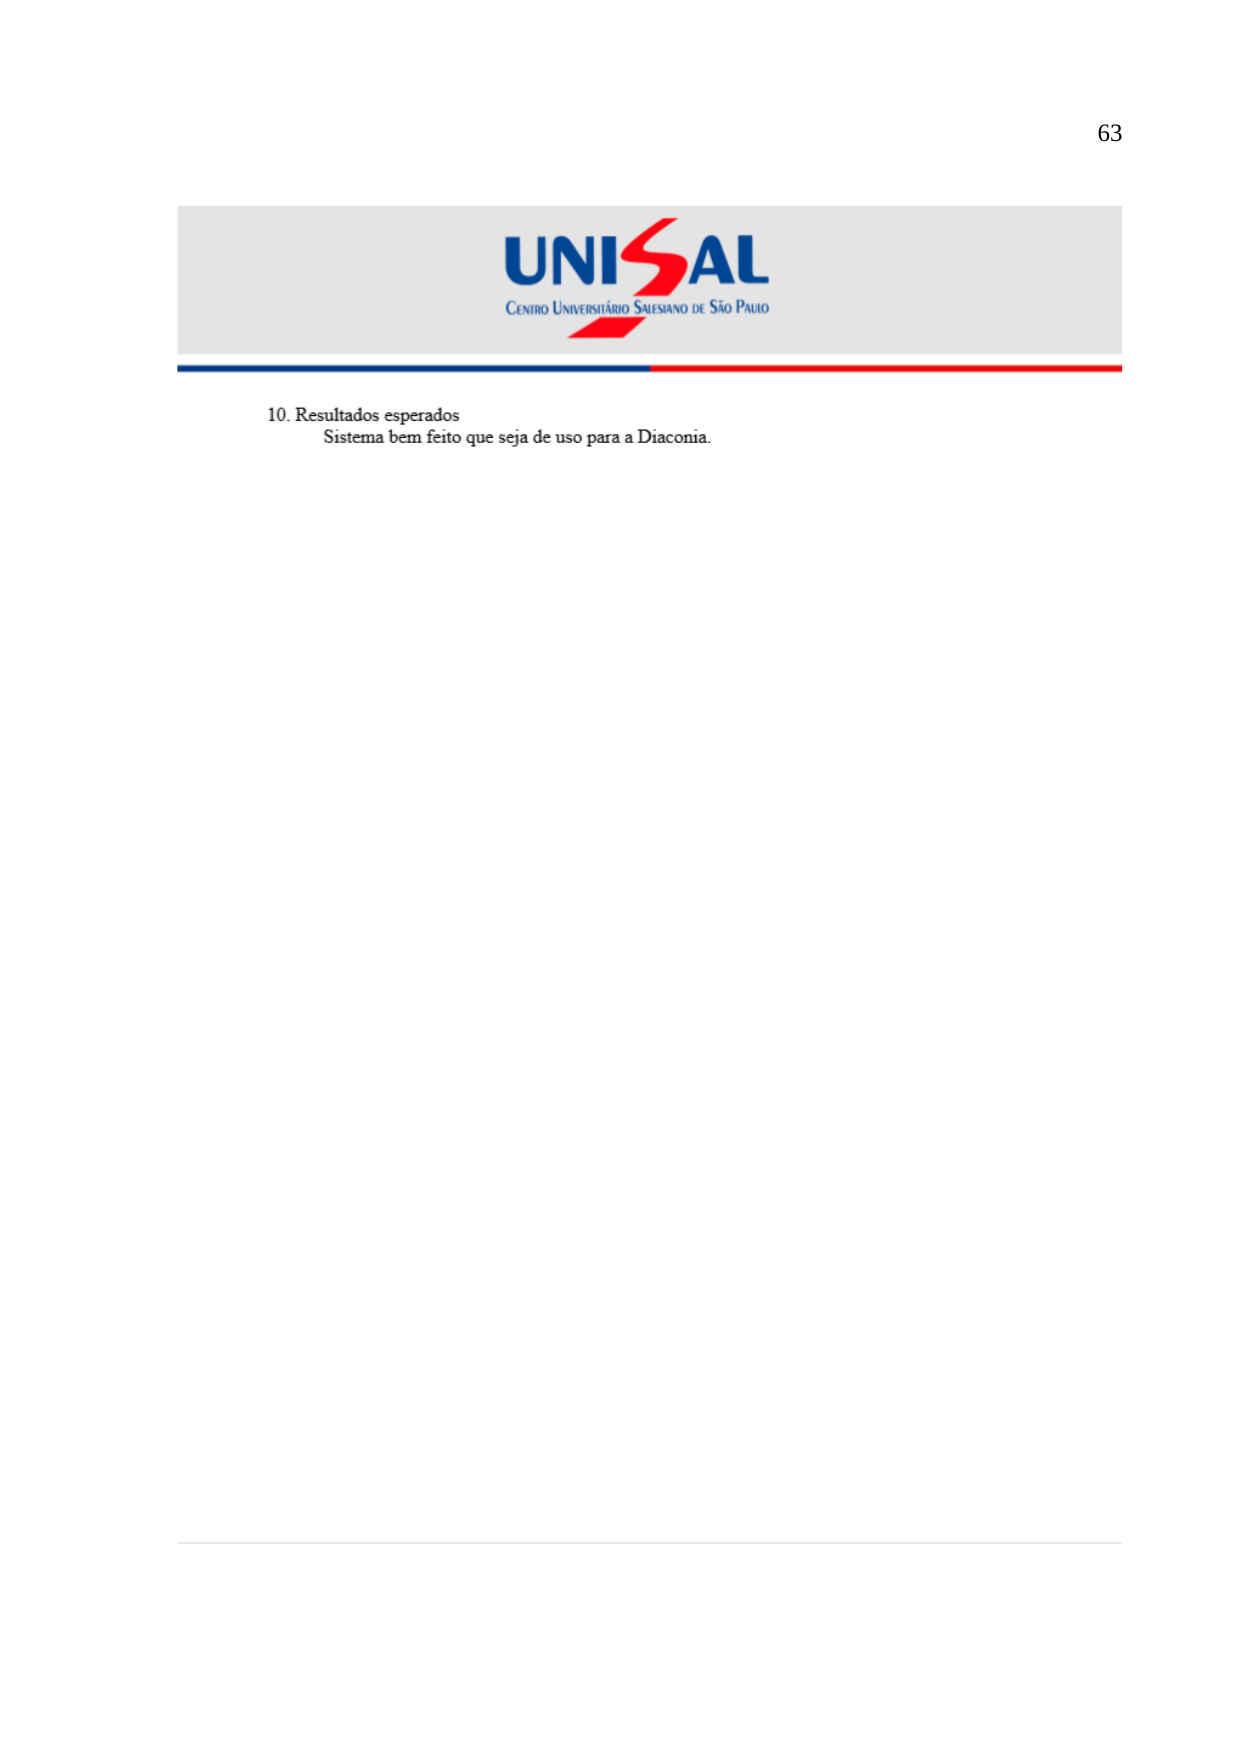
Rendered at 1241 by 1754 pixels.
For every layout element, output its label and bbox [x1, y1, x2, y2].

picture [177, 206, 1123, 1544]
